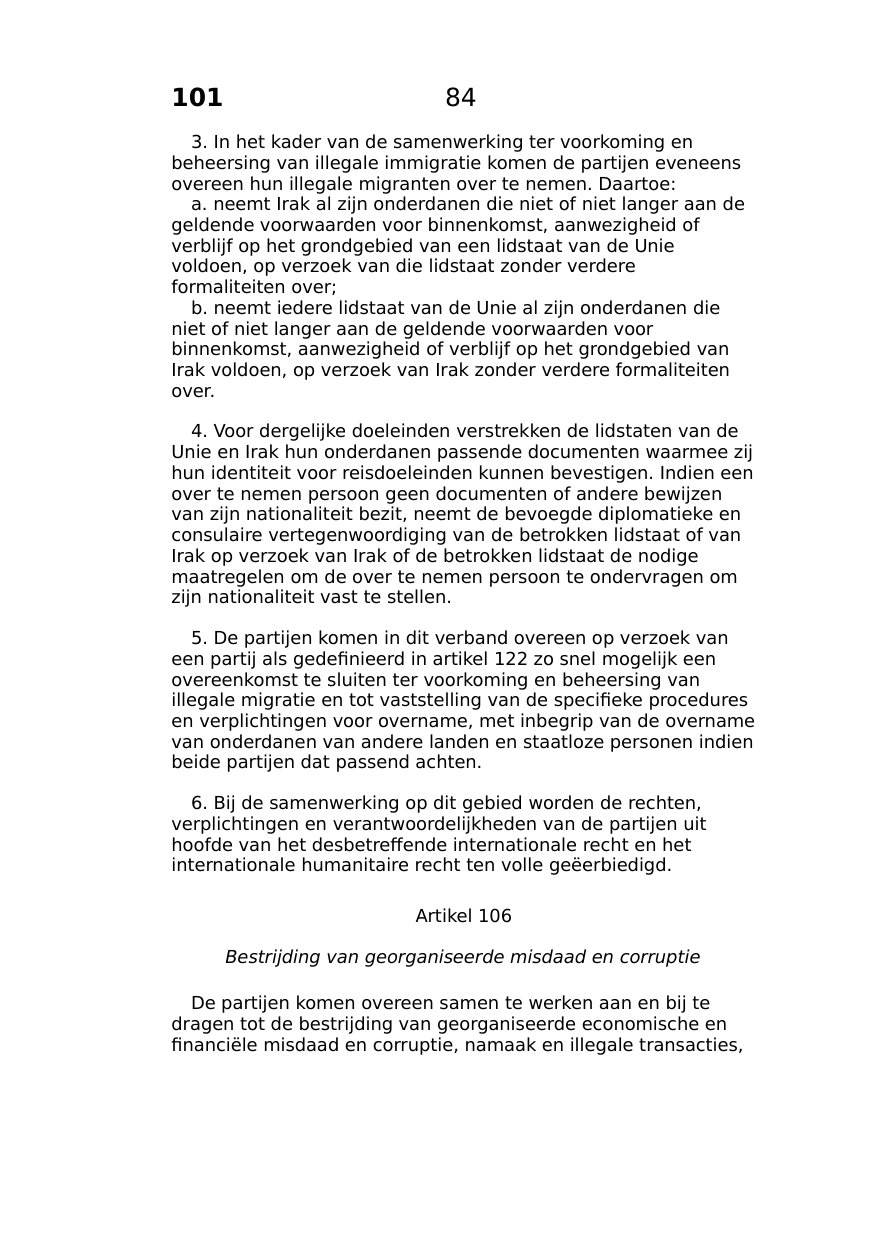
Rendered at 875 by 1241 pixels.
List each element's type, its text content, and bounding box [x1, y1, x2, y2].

subtitle Artikel 106 Bestrijding van georganiseerde misdaad en corruptie [171, 906, 756, 968]
text 3. In het kader van de samenwerking ter voorkoming en beheersing van illegale immigratie komen de partijen eveneens overeen hun illegale migranten over te nemen. Daartoe: [171, 132, 756, 194]
text b. neemt iedere lidstaat van de Unie al zijn onderdanen die niet of niet langer aan de geldende voorwaarden voor binnenkomst, aanwezigheid of verblijf op het grondgebied van Irak voldoen, op verzoek van Irak zonder verdere formaliteiten over. [171, 298, 756, 401]
text 4. Voor dergelijke doeleinden verstrekken de lidstaten van de Unie en Irak hun onderdanen passende documenten waarmee zij hun identiteit voor reisdoeleinden kunnen bevestigen. Indien een over te nemen persoon geen documenten of andere bewijzen van zijn nationaliteit bezit, neemt de bevoegde diplomatieke en consulaire vertegenwoordiging van de betrokken lidstaat of van Irak op verzoek van Irak of de betrokken lidstaat de nodige maatregelen om de over te nemen persoon te ondervragen om zijn nationaliteit vast te stellen. [171, 421, 756, 608]
text De partijen komen overeen samen te werken aan en bij te dragen tot de bestrijding van georganiseerde economische en financiële misdaad en corruptie, namaak en illegale transacties, [171, 993, 756, 1055]
text 5. De partijen komen in dit verband overeen op verzoek van een partij als gedefinieerd in artikel 122 zo snel mogelijk een overeenkomst te sluiten ter voorkoming en beheersing van illegale migratie en tot vaststelling van de specifieke procedures en verplichtingen voor overname, met inbegrip van de overname van onderdanen van andere landen en staatloze personen indien beide partijen dat passend achten. [171, 628, 756, 773]
text a. neemt Irak al zijn onderdanen die niet of niet langer aan de geldende voorwaarden voor binnenkomst, aanwezigheid of verblijf op het grondgebied van een lidstaat van de Unie voldoen, op verzoek van die lidstaat zonder verdere formaliteiten over; [171, 194, 756, 298]
text 6. Bij de samenwerking op dit gebied worden de rechten, verplichtingen en verantwoordelijkheden van de partijen uit hoofde van het desbetreffende internationale recht en het internationale humanitaire recht ten volle geëerbiedigd. [171, 793, 756, 876]
